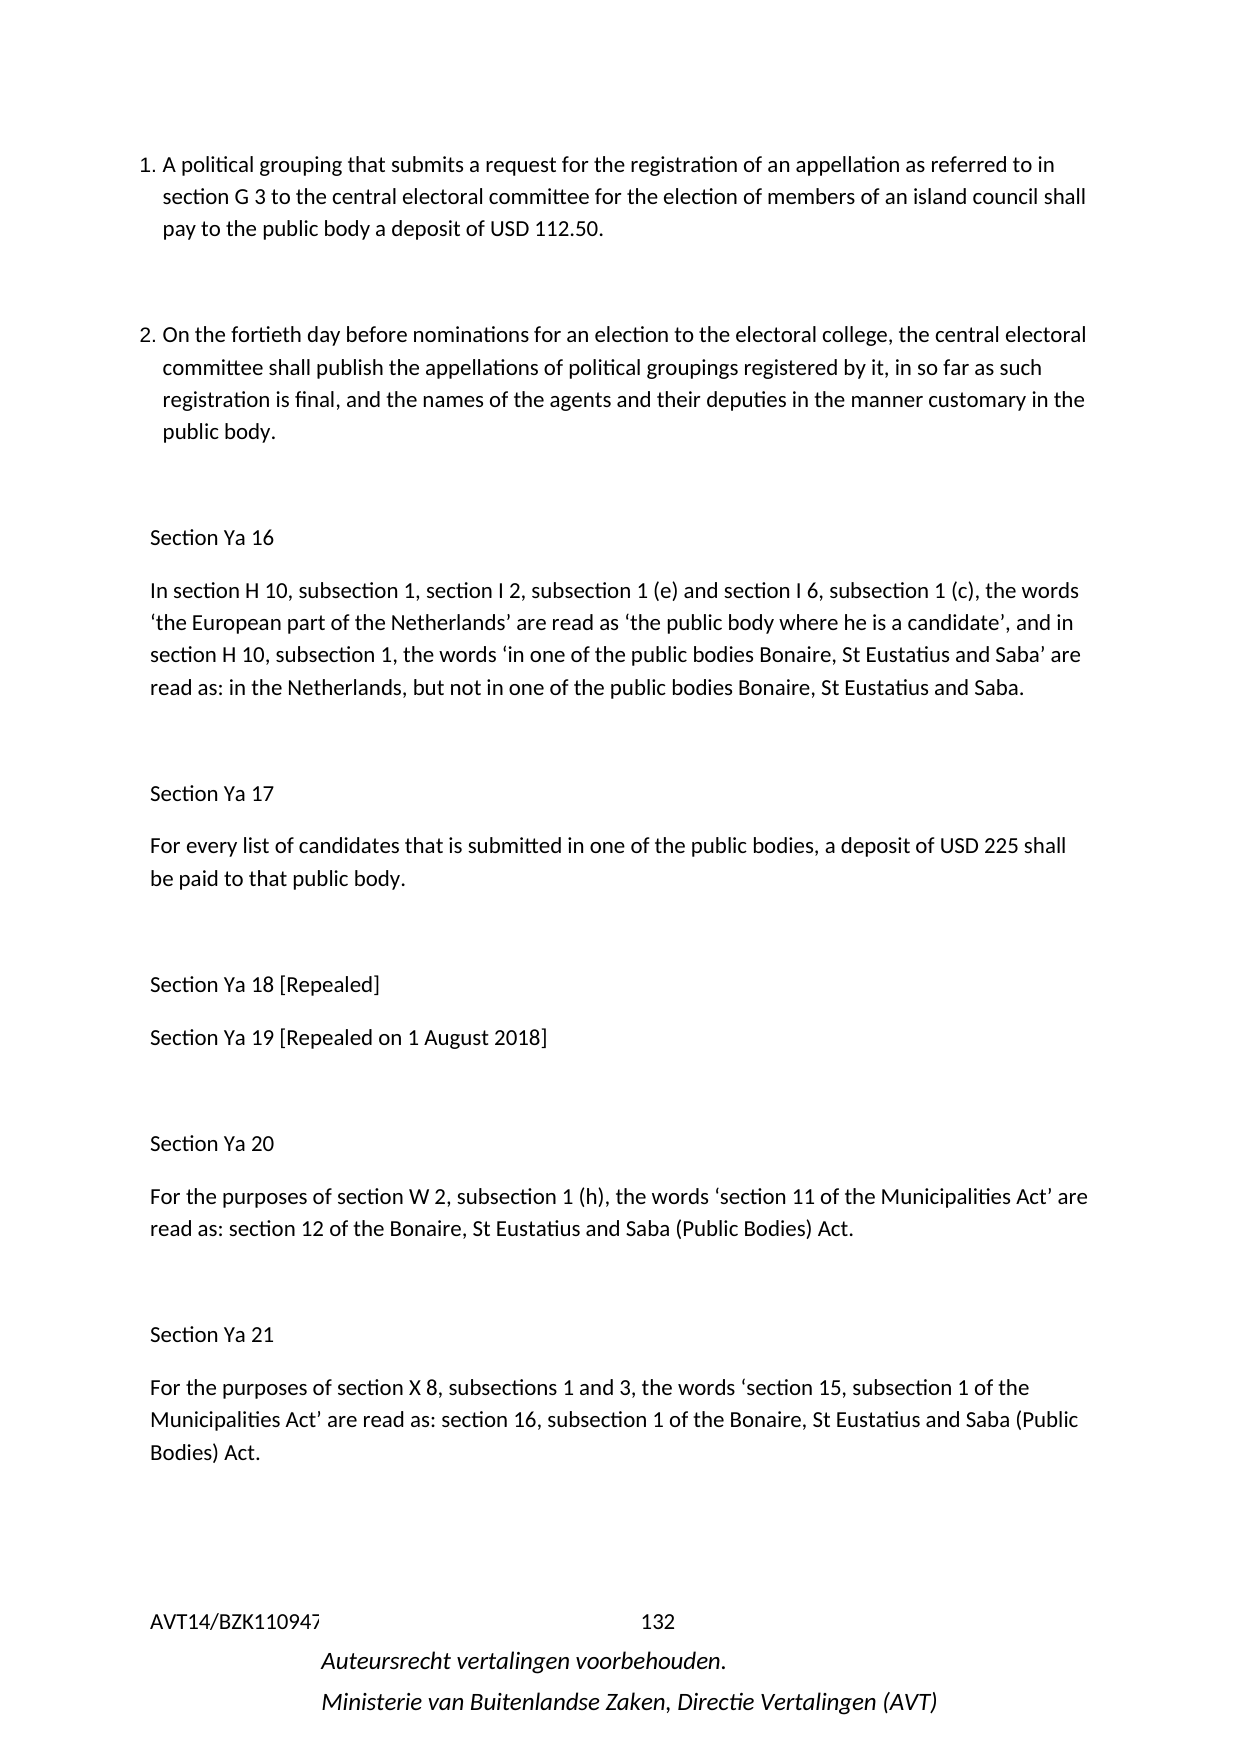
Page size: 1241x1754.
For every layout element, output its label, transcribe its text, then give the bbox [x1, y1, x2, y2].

text For the purposes of section W 2, subsection 1 (h), the words ‘section 11 of the Municipalities Act’ are read as: section 12 of the Bonaire, St Eustatius and Saba (Public Bodies) Act. [150, 1182, 1090, 1242]
text Section Ya 17 [150, 779, 1090, 807]
text For every list of candidates that is submitted in one of the public bodies, a deposit of USD 225 shall be paid to that public body. [150, 832, 1090, 892]
text Section Ya 20 [150, 1129, 1090, 1157]
list On the fortieth day before nominations for an election to the electoral college, the central electoral committee shall publish the appellations of political groupings registered by it, in so far as such registration is final, and the names of the agents and their deputies in the manner customary in the public body. [139, 320, 1090, 445]
text Section Ya 21 [150, 1320, 1090, 1348]
list A political grouping that submits a request for the registration of an appellation as referred to in section G 3 to the central electoral committee for the election of members of an island council shall pay to the public body a deposit of USD 112.50. [139, 150, 1090, 242]
text For the purposes of section X 8, subsections 1 and 3, the words ‘section 15, subsection 1 of the Municipalities Act’ are read as: section 16, subsection 1 of the Bonaire, St Eustatius and Saba (Public Bodies) Act. [150, 1373, 1090, 1466]
text Section Ya 19 [Repealed on 1 August 2018] [150, 1023, 1090, 1051]
text Section Ya 18 [Repealed] [150, 970, 1090, 998]
text Section Ya 16 [150, 523, 1090, 551]
text In section H 10, subsection 1, section I 2, subsection 1 (e) and section I 6, subsection 1 (c), the words ‘the European part of the Netherlands’ are read as ‘the public body where he is a candidate’, and in section H 10, subsection 1, the words ‘in one of the public bodies Bonaire, St Eustatius and Saba’ are read as: in the Netherlands, but not in one of the public bodies Bonaire, St Eustatius and Saba. [150, 576, 1090, 701]
